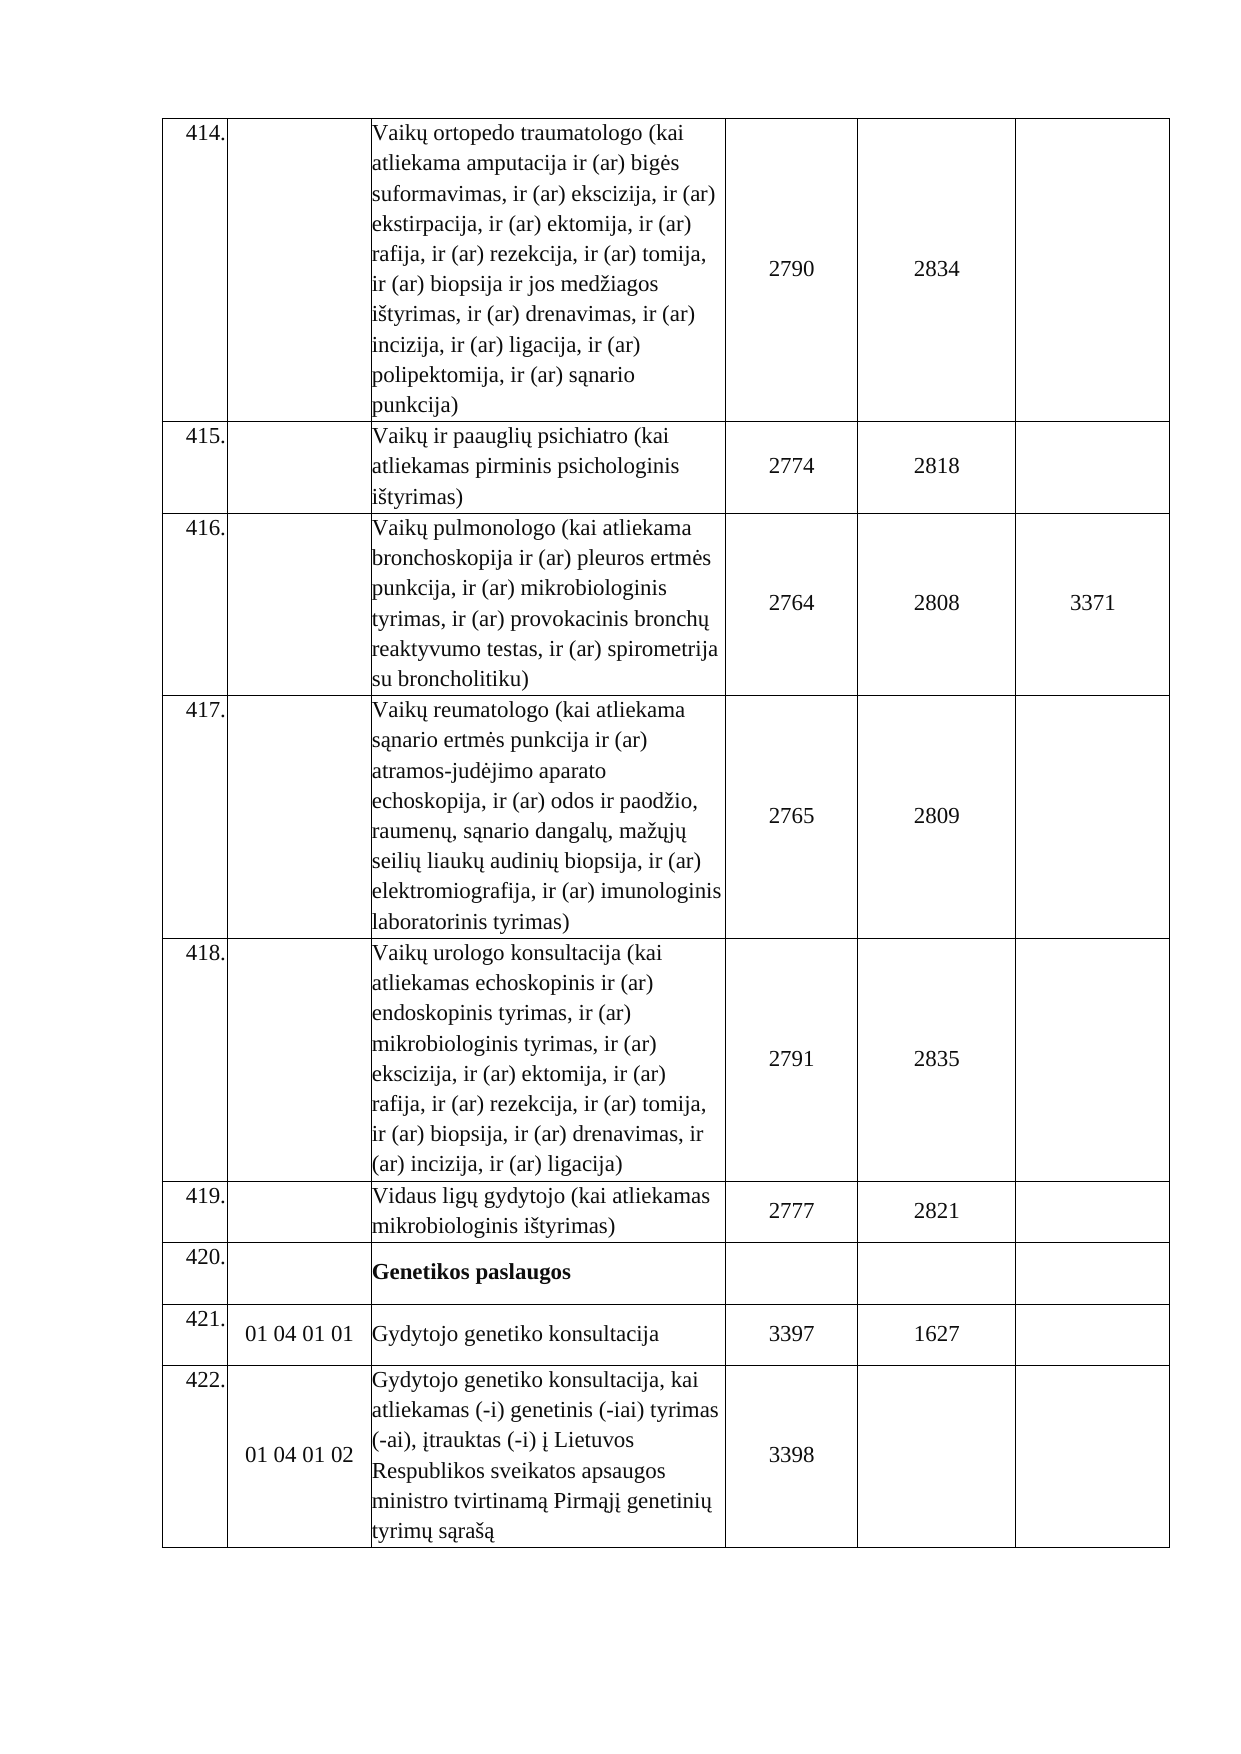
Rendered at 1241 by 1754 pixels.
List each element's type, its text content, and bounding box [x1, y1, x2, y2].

table_cell [1198, 1181, 1215, 1242]
table_cell [1198, 938, 1215, 1181]
table_cell 3397 [726, 1305, 857, 1365]
table_cell 422. 422. [163, 1366, 227, 1547]
table_cell 2791 [726, 939, 857, 1181]
table_cell [1016, 939, 1169, 1181]
table_cell [228, 1182, 371, 1242]
table_cell 2834 [858, 119, 1015, 421]
table_cell [858, 1366, 1015, 1547]
table_cell 2821 [858, 1182, 1015, 1242]
table_cell 2835 [858, 939, 1015, 1181]
table_cell [1170, 1242, 1188, 1303]
table_cell [228, 119, 371, 421]
table_cell 2765 [726, 696, 857, 938]
table_cell [1170, 1181, 1188, 1242]
table_cell [1215, 1242, 1240, 1303]
table_cell [228, 1243, 371, 1303]
table_cell [1016, 1243, 1169, 1303]
table_cell Vaikų pulmonologo (kai atliekama bronchoskopija ir (ar) pleuros ertmės punkcija, ir (ar) mikrobiologinis tyrimas, ir (ar) provokacinis bronchų reaktyvumo testas, ir (ar) spirometrija su broncholitiku) [372, 514, 725, 695]
table_cell Vaikų urologo konsultacija (kai atliekamas echoskopinis ir (ar) endoskopinis tyrimas, ir (ar) mikrobiologinis tyrimas, ir (ar) ekscizija, ir (ar) ektomija, ir (ar) rafija, ir (ar) rezekcija, ir (ar) tomija, ir (ar) biopsija, ir (ar) drenavimas, ir (ar) incizija, ir (ar) ligacija) [372, 939, 725, 1181]
table_cell 414. 9. [163, 119, 227, 421]
table_cell [228, 696, 371, 938]
table_cell [1193, 118, 1198, 421]
table_cell 3398 [726, 1366, 857, 1547]
table_cell [1198, 1242, 1215, 1303]
table_cell 418. 7. [163, 939, 227, 1181]
table_cell [858, 1243, 1015, 1303]
table_cell [228, 422, 371, 513]
table_cell [1198, 695, 1215, 938]
table_cell [1016, 422, 1169, 513]
table_cell Vaikų reumatologo (kai atliekama sąnario ertmės punkcija ir (ar) atramos-judėjimo aparato echoskopija, ir (ar) odos ir paodžio, raumenų, sąnario dangalų, mažųjų seilių liaukų audinių biopsija, ir (ar) elektromiografija, ir (ar) imunologinis laboratorinis tyrimas) [372, 696, 725, 938]
table_cell [1215, 1304, 1240, 1365]
table_cell [1198, 421, 1215, 513]
table_cell [228, 939, 371, 1181]
table_cell 2808 [858, 514, 1015, 695]
table_cell [1198, 1304, 1215, 1365]
table_cell [1189, 1242, 1193, 1303]
table_cell 417. 5. [163, 696, 227, 938]
table_cell [1193, 695, 1198, 938]
table_cell [1189, 513, 1193, 695]
table_cell [1016, 119, 1169, 421]
table_cell 2790 [726, 119, 857, 421]
table_cell [1215, 421, 1240, 513]
table_cell Gydytojo genetiko konsultacija, kai atliekamas (-i) genetinis (-iai) tyrimas (-ai), įtrauktas (-i) į Lietuvos Respublikos sveikatos apsaugos ministro tvirtinamą Pirmąjį genetinių tyrimų sąrašą [372, 1366, 725, 1547]
table_cell [1189, 695, 1193, 938]
table_cell [1193, 1365, 1198, 1547]
table_cell [1189, 1365, 1193, 1547]
table_cell [1170, 938, 1188, 1181]
table_cell [1170, 1304, 1188, 1365]
table_cell Genetikos paslaugos [372, 1243, 725, 1303]
table_cell 2764 [726, 514, 857, 695]
table_cell 420. [163, 1243, 227, 1303]
table_cell [1016, 696, 1169, 938]
table_cell [1170, 513, 1188, 695]
table_cell [1189, 118, 1193, 421]
table_cell 01 04 01 02 [228, 1366, 371, 1547]
table_cell [1189, 1304, 1193, 1365]
table_cell [1193, 421, 1198, 513]
table_cell [1016, 1366, 1169, 1547]
table_cell [726, 1243, 857, 1303]
table_cell 421. [163, 1305, 227, 1365]
table_cell [1170, 695, 1188, 938]
table_cell 2809 [858, 696, 1015, 938]
table_cell [1189, 1181, 1193, 1242]
table_cell [1215, 938, 1240, 1181]
table_cell 01 04 01 01 [228, 1305, 371, 1365]
table_cell 2777 [726, 1182, 857, 1242]
table_cell [1215, 695, 1240, 938]
table_cell [1198, 513, 1215, 695]
table_cell Vidaus ligų gydytojo (kai atliekamas mikrobiologinis ištyrimas) [372, 1182, 725, 1242]
table_cell Vaikų ortopedo traumatologo (kai atliekama amputacija ir (ar) bigės suformavimas, ir (ar) ekscizija, ir (ar) ekstirpacija, ir (ar) ektomija, ir (ar) rafija, ir (ar) rezekcija, ir (ar) tomija, ir (ar) biopsija ir jos medžiagos ištyrimas, ir (ar) drenavimas, ir (ar) incizija, ir (ar) ligacija, ir (ar) polipektomija, ir (ar) sąnario punkcija) [372, 119, 725, 421]
table_cell 2774 [726, 422, 857, 513]
table_cell [1215, 118, 1240, 421]
table_cell [1189, 938, 1193, 1181]
table_cell [1016, 1305, 1169, 1365]
table_cell [1193, 513, 1198, 695]
table_cell [1016, 1182, 1169, 1242]
table_cell [1170, 421, 1188, 513]
table_cell 419. [163, 1182, 227, 1242]
table_cell [1193, 1181, 1198, 1242]
table_cell [1215, 513, 1240, 695]
table_cell [1198, 1365, 1215, 1547]
table_cell 1627 [858, 1305, 1015, 1365]
table_cell 3371 [1016, 514, 1169, 695]
table_cell 416. 3. [163, 514, 227, 695]
table_cell 2818 [858, 422, 1015, 513]
table_cell [1215, 1365, 1240, 1547]
table_cell [1193, 938, 1198, 1181]
table_cell Vaikų ir paauglių psichiatro (kai atliekamas pirminis psichologinis ištyrimas) [372, 422, 725, 513]
table_cell [1193, 1304, 1198, 1365]
table_cell [1189, 421, 1193, 513]
table_cell [228, 514, 371, 695]
table_cell [1170, 118, 1188, 421]
table_cell 415. [163, 422, 227, 513]
table_cell [1198, 118, 1215, 421]
table_cell [1215, 1181, 1240, 1242]
table_cell [1193, 1242, 1198, 1303]
table_cell [1170, 1365, 1188, 1547]
table_cell Gydytojo genetiko konsultacija [372, 1305, 725, 1365]
